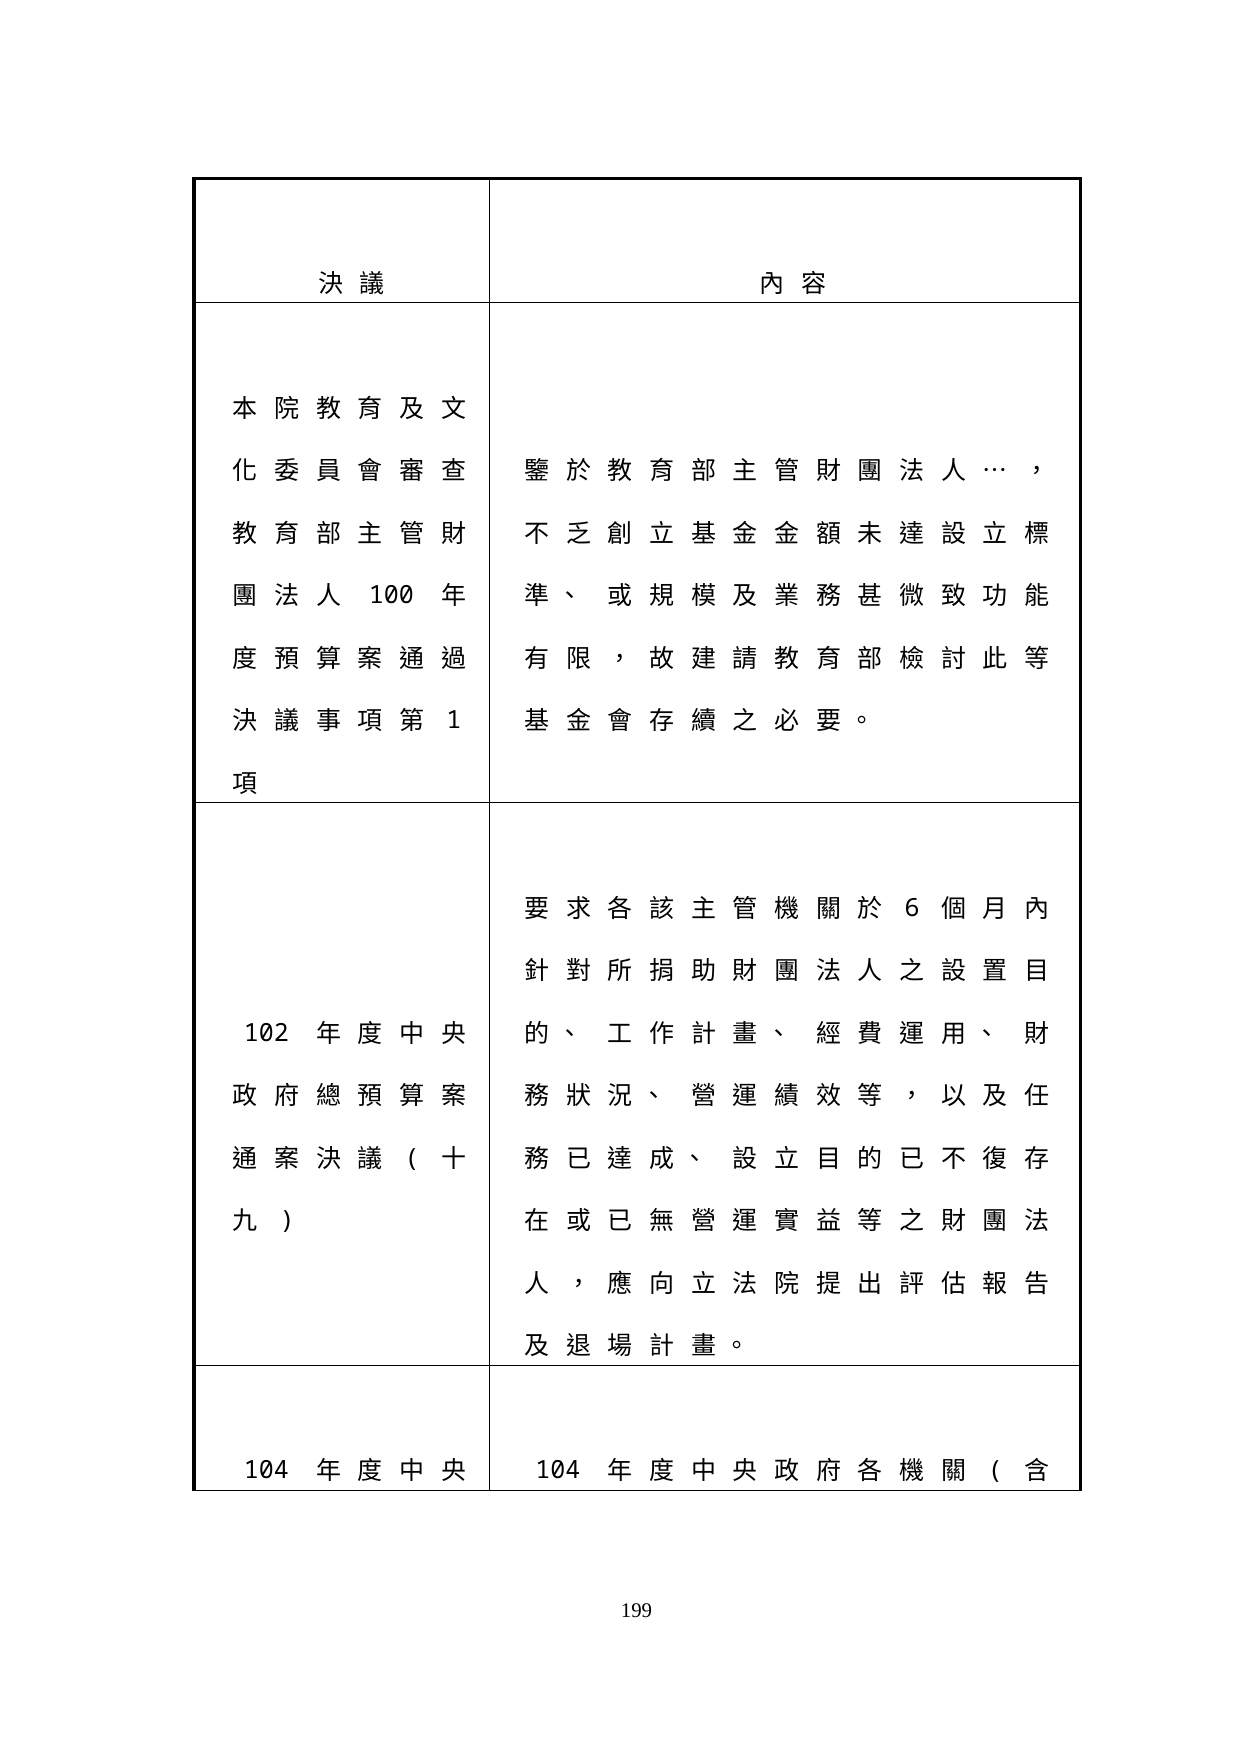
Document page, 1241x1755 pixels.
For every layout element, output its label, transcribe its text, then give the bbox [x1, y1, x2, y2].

table_cell 要求各該主管機關於6個月內針對所捐助財團法人之設置目的、工作計畫、經費運用、財務狀況、營運績效等，以及任務已達成、設立目的已不復存在或已無營運實益等之財團法人，應向立法院提出評估報告及退場計畫。 [490, 803, 1079, 1365]
table_cell 104年度中央 [196, 1366, 489, 1490]
table_cell 102年度中央政府總預算案通案決議(十九) [196, 803, 489, 1365]
table_cell 本院教育及文化委員會審查教育部主管財團法人100年度預算案通過決議事項第1項 [196, 303, 489, 802]
table_cell 104年度中央政府各機關(含 [490, 1366, 1079, 1490]
table_header 決議 [196, 180, 489, 302]
table_cell 鑒於教育部主管財團法人…，不乏創立基金金額未達設立標準、或規模及業務甚微致功能有限，故建請教育部檢討此等基金會存續之必要。 [490, 303, 1079, 802]
table_header 內容 [490, 180, 1079, 302]
